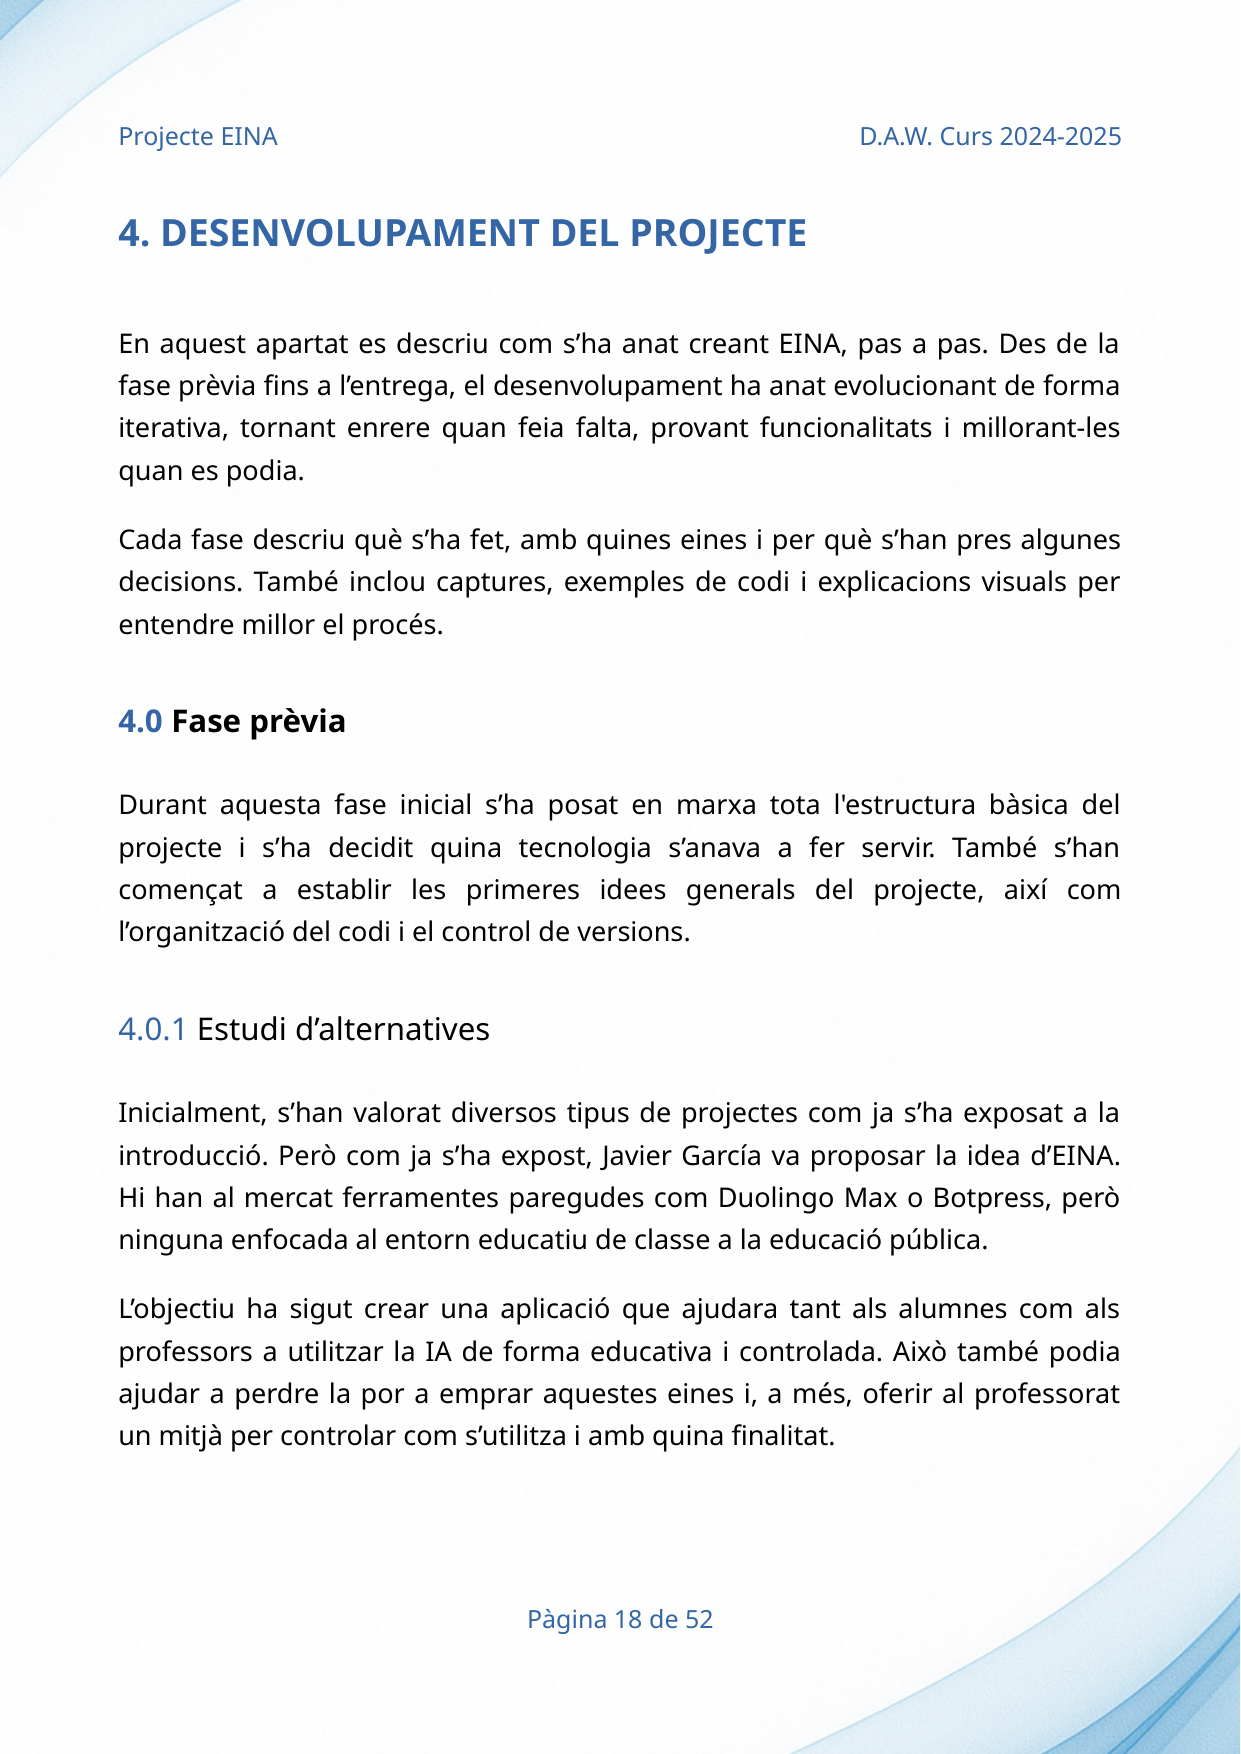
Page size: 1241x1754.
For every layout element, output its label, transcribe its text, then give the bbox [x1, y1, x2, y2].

subtitle 4.0.1 Estudi d’alternatives [118, 1007, 1122, 1049]
text En aquest apartat es descriu com s’ha anat creant EINA, pas a pas. Des de la fase prèvia fins a l’entrega, el desenvolupament ha anat evolucionant de forma iterativa, tornant enrere quan feia falta, provant funcionalitats i millorant-les quan es podia. [118, 324, 1122, 488]
text Inicialment, s’han valorat diversos tipus de projectes com ja s’ha exposat a la introducció. Però com ja s’ha expost, Javier García va proposar la idea d’EINA. Hi han al mercat ferramentes paregudes com Duolingo Max o Botpress, però ninguna enfocada al entorn educatiu de classe a la educació pública. [118, 1093, 1122, 1258]
subtitle 4.0 Fase prèvia [118, 699, 1122, 741]
picture [0, 0, 1241, 1754]
text L’objectiu ha sigut crear una aplicació que ajudara tant als alumnes com als professors a utilitzar la IA de forma educativa i controlada. Això també podia ajudar a perdre la por a emprar aquestes eines i, a més, oferir al professorat un mitjà per controlar com s’utilitza i amb quina finalitat. [118, 1290, 1122, 1454]
subtitle 4. DESENVOLUPAMENT DEL PROJECTE [118, 206, 1122, 257]
text Cada fase descriu què s’ha fet, amb quines eines i per què s’han pres algunes decisions. També inclou captures, exemples de codi i explicacions visuals per entendre millor el procés. [118, 520, 1122, 642]
text Durant aquesta fase inicial s’ha posat en marxa tota l'estructura bàsica del projecte i s’ha decidit quina tecnologia s’anava a fer servir. També s’han començat a establir les primeres idees generals del projecte, així com l’organització del codi i el control de versions. [118, 786, 1122, 950]
